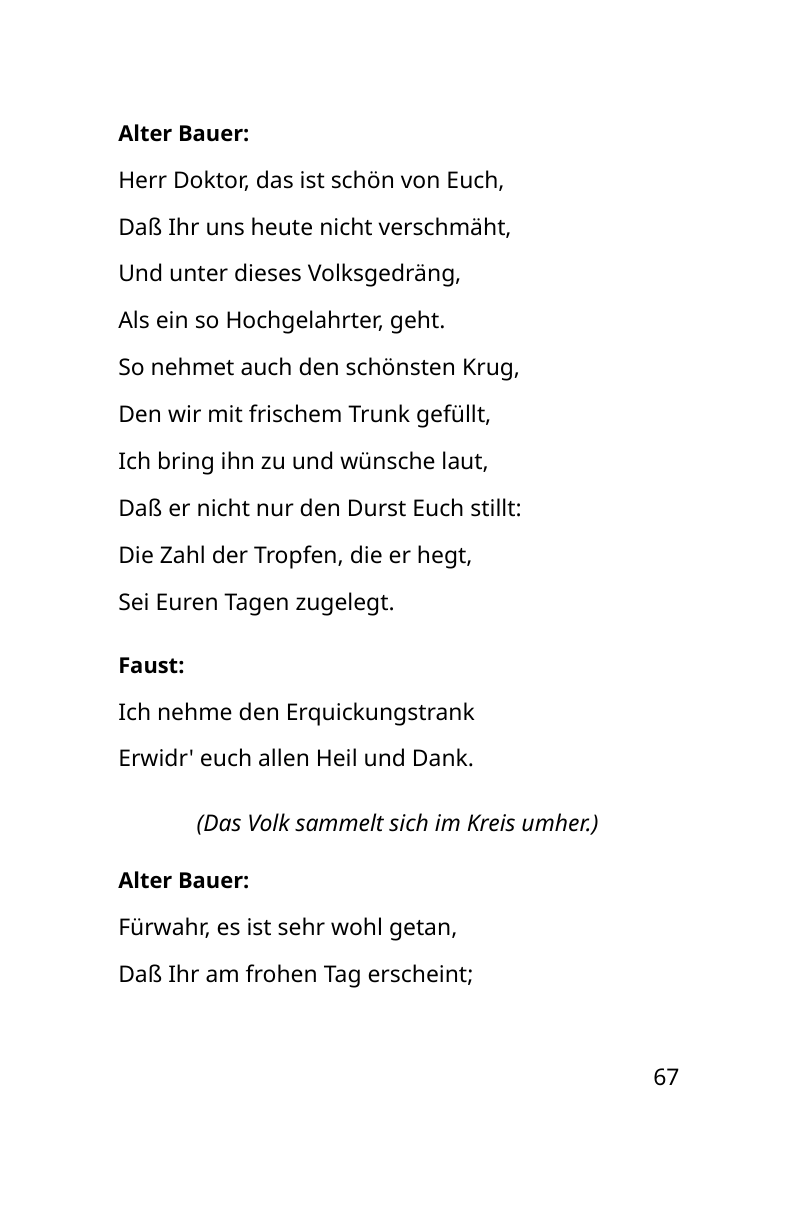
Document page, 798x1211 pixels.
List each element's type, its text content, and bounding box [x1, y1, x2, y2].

text Alter Bauer: Fürwahr, es ist sehr wohl getan, Daß Ihr am frohen Tag erscheint; [118, 866, 679, 989]
text (Das Volk sammelt sich im Kreis umher.) [118, 807, 679, 838]
text Faust: Ich nehme den Erquickungstrank Erwidr' euch allen Heil und Dank. [118, 650, 679, 773]
text Alter Bauer: Herr Doktor, das ist schön von Euch, Daß Ihr uns heute nicht verschmäht, Und unter dieses Volksgedräng, Als ein so Hochgelahrter, geht. So nehmet auch den schönsten Krug, Den wir mit frischem Trunk gefüllt, Ich bring ihn zu und wünsche laut, Daß er nicht nur den Durst Euch stillt: Die Zahl der Tropfen, die er hegt, Sei Euren Tagen zugelegt. [118, 118, 679, 617]
